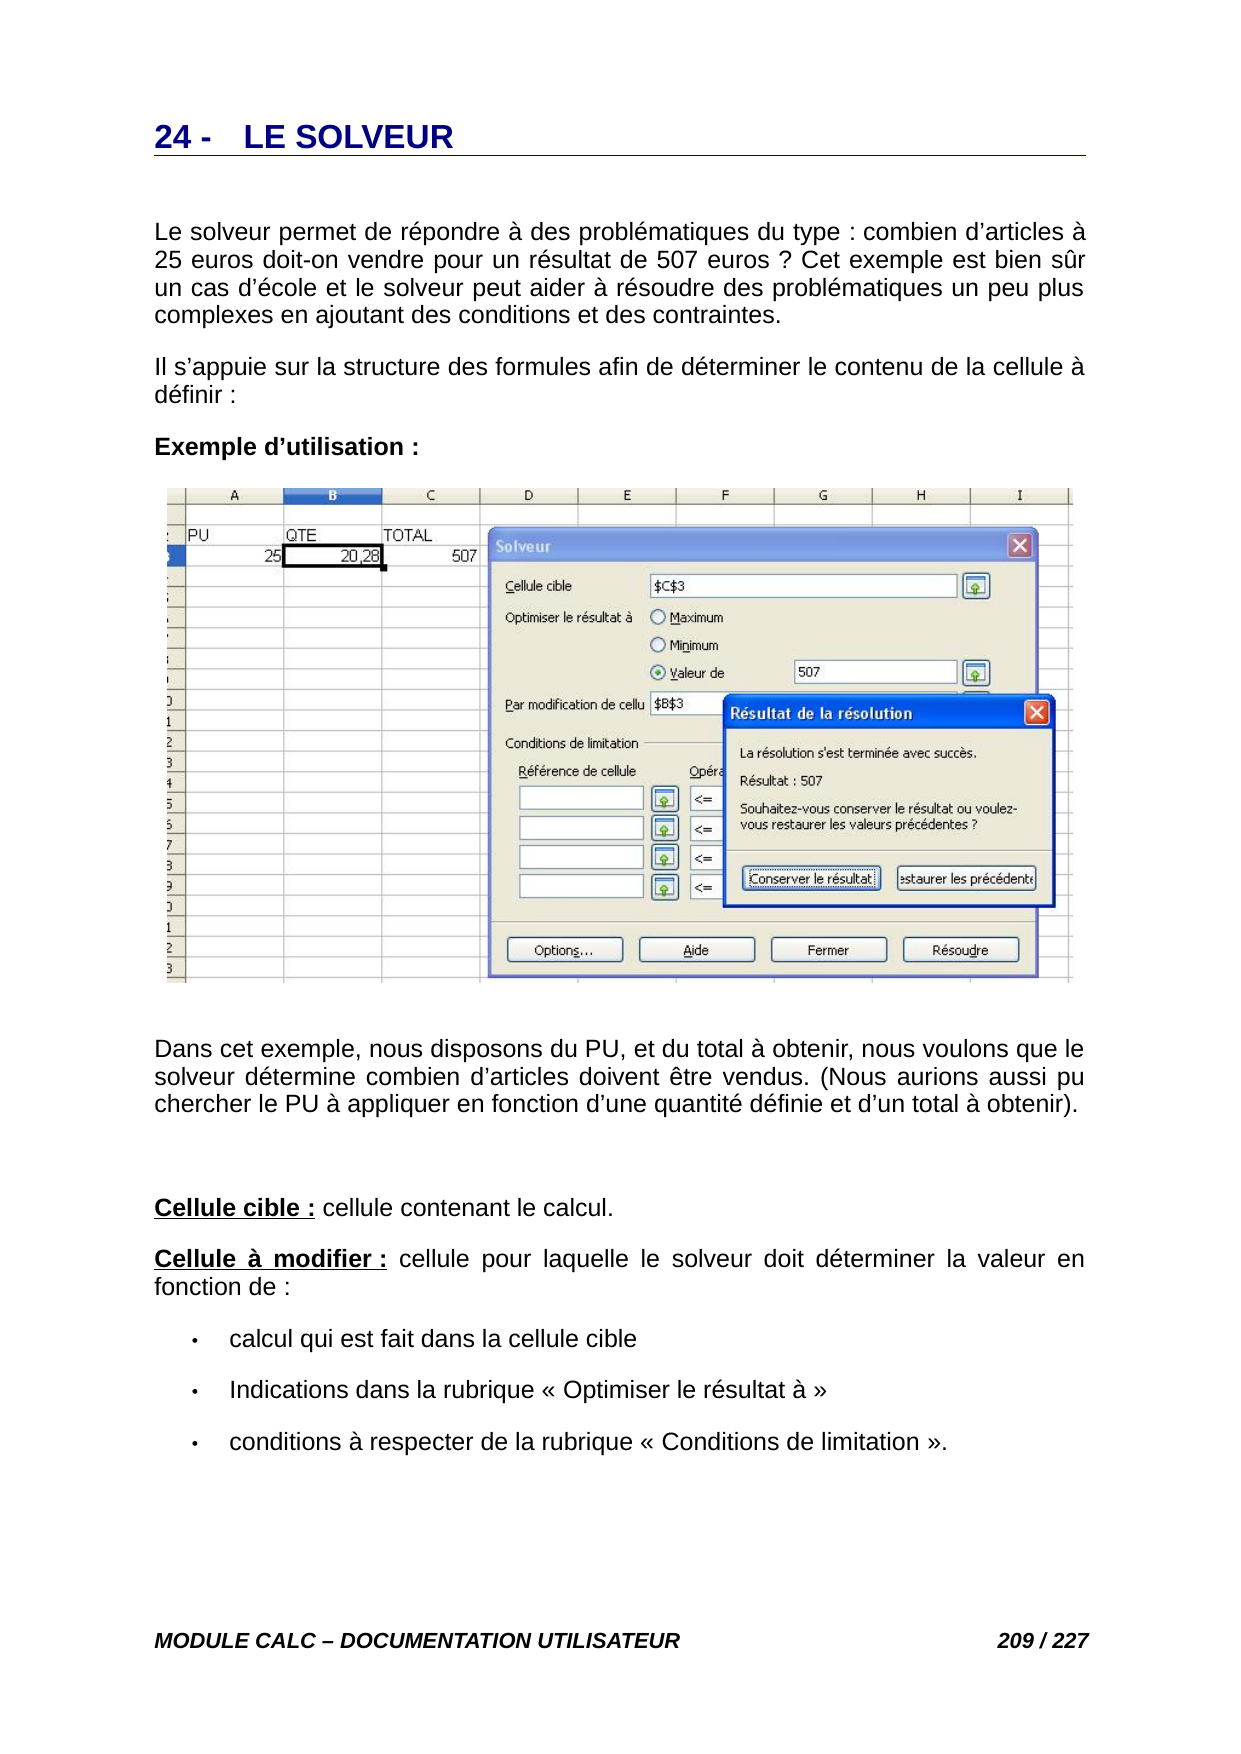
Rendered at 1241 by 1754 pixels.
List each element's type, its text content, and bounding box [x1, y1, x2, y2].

list conditions à respecter de la rubrique « Conditions de limitation ». [192, 1428, 1086, 1456]
text Cellule à modifier : cellule pour laquelle le solveur doit déterminer la valeur en fonction de : [154, 1245, 1086, 1301]
list calcul qui est fait dans la cellule cible [192, 1324, 1086, 1352]
picture [167, 488, 1074, 983]
text Cellule cible : cellule contenant le calcul. [154, 1193, 1086, 1221]
text Dans cet exemple, nous disposons du PU, et du total à obtenir, nous voulons que le solveur détermine combien d’articles doivent être vendus. (Nous aurions aussi pu chercher le PU à appliquer en fonction d’une quantité définie et d’un total à obtenir). [154, 1034, 1086, 1118]
subtitle Le solveur [154, 118, 1086, 155]
text Le solveur permet de répondre à des problématiques du type : combien d’articles à 25 euros doit-on vendre pour un résultat de 507 euros ? Cet exemple est bien sûr un cas d’école et le solveur peut aider à résoudre des problématiques un peu plus complexes en ajoutant des conditions et des contraintes. [154, 218, 1086, 329]
text Il s’appuie sur la structure des formules afin de déterminer le contenu de la cellule à définir : [154, 353, 1086, 409]
list Indications dans la rubrique « Optimiser le résultat à » [192, 1376, 1086, 1404]
text Exemple d’utilisation : [154, 432, 1086, 460]
